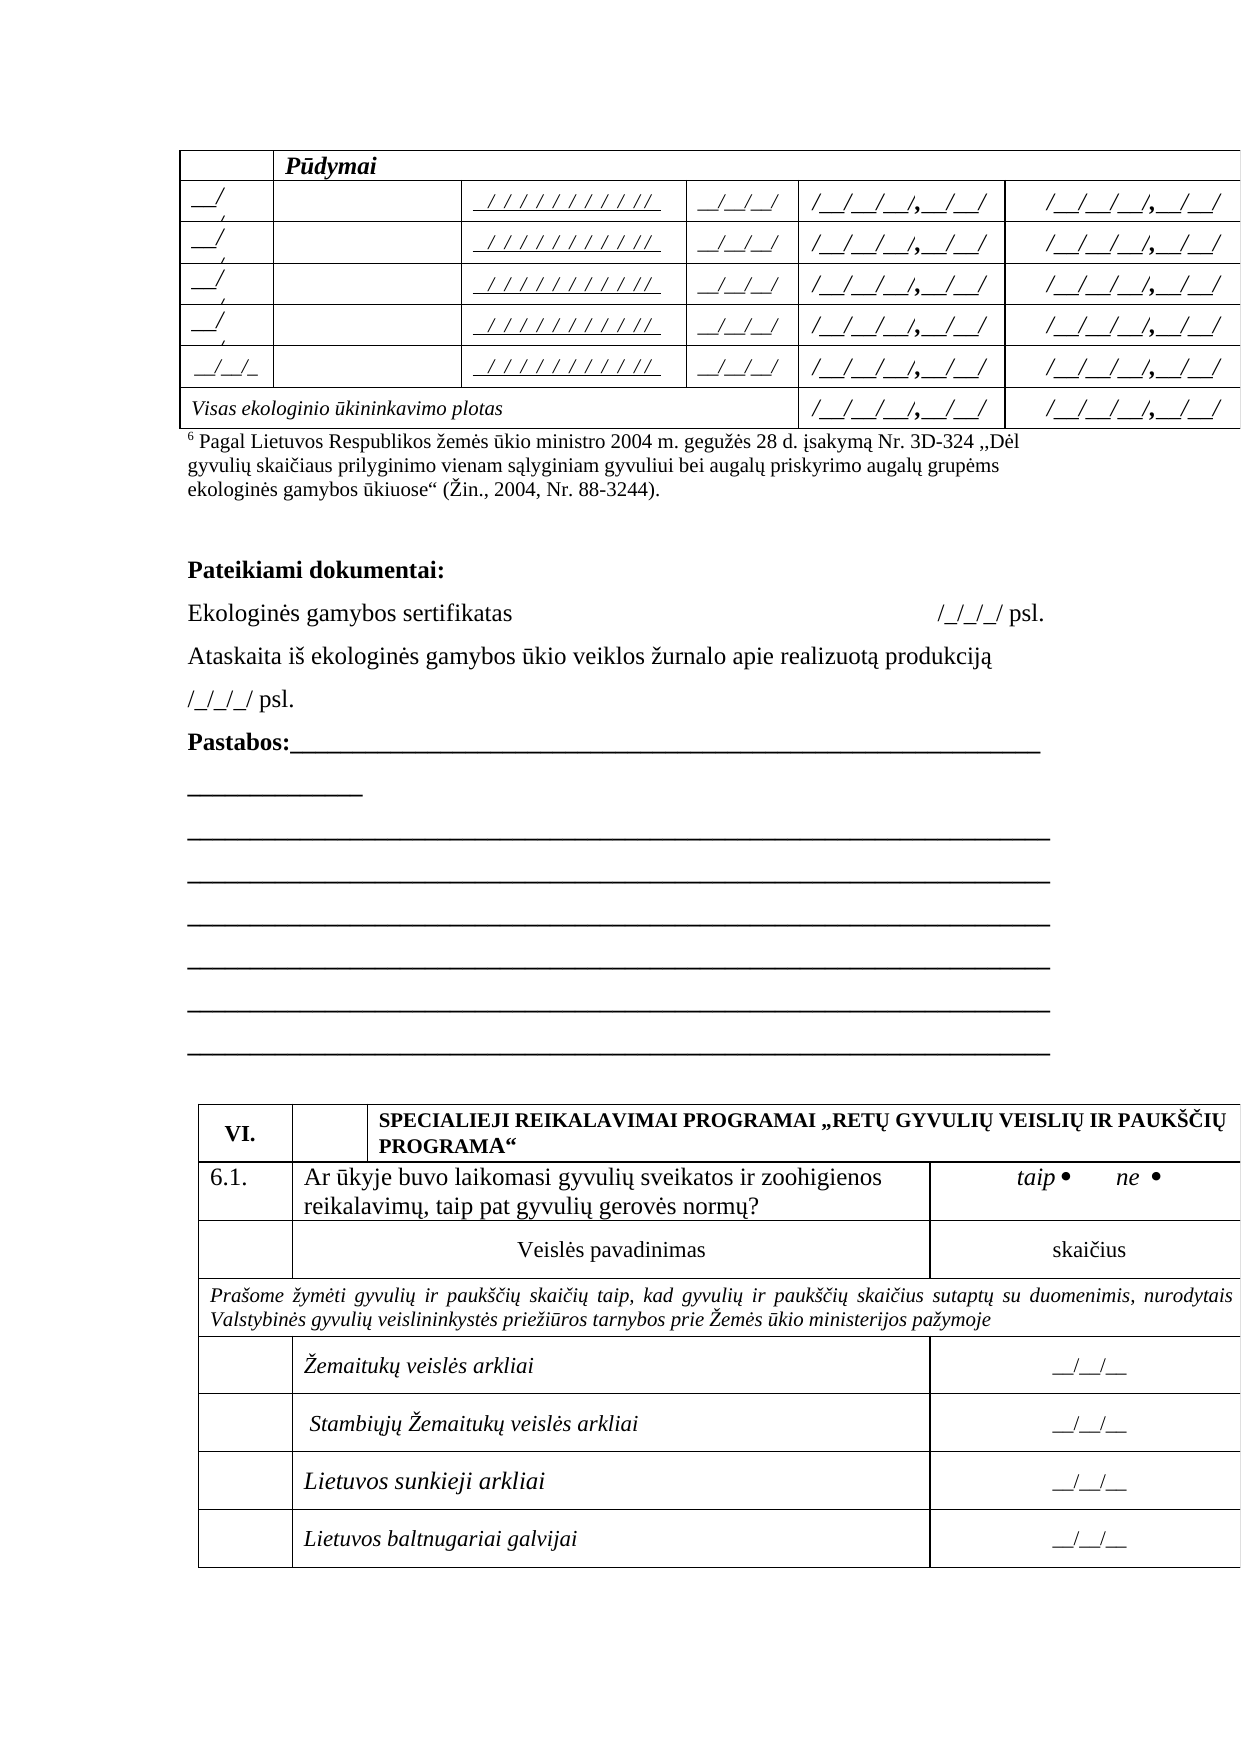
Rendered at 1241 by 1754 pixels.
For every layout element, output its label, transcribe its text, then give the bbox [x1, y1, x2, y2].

table_cell __/__/_ [181, 305, 273, 345]
table_cell 6.1. [199, 1163, 292, 1220]
table_cell /__/__/__/,__/__/ [799, 222, 1004, 262]
table_cell [199, 1394, 292, 1451]
table_cell /__/__/__/,__/__/ [1006, 264, 1240, 304]
table_cell Žemaitukų veislės arkliai [293, 1337, 929, 1393]
table_cell __/__/_ [181, 181, 273, 221]
table_cell __/__/__ [931, 1510, 1240, 1567]
text Pastabos:__________________________________________________________________________ ______________________________________________________________________________________________________________________________________________________________________________________________________________________________________________________________________________________________________________________________________________________________________________________________________________________________ [187, 727, 1053, 1058]
table_cell __/__/__/ [687, 181, 798, 221]
table_cell [274, 346, 461, 387]
table_cell / / / / / / / / / / / [462, 222, 686, 262]
table_cell /__/__/__/,__/__/ [799, 181, 1004, 221]
table_cell Visas ekologinio ūkininkavimo plotas [181, 388, 798, 428]
table_cell [274, 264, 461, 304]
table_cell Pūdymai [274, 151, 1240, 180]
text Ekologinės gamybos sertifikatas /_/_/_/ psl. [187, 598, 1053, 627]
table_cell __/__/__/ [687, 346, 798, 387]
table_cell /__/__/__/,__/__/ [1006, 346, 1240, 387]
table_cell / / / / / / / / / / / [462, 264, 686, 304]
table_cell /__/__/__/,__/__/ [799, 346, 1004, 387]
table_cell /__/__/__/,__/__/ [1006, 388, 1240, 428]
table_cell Stambiųjų Žemaitukų veislės arkliai [293, 1394, 929, 1451]
table_cell __/__/__/ [687, 264, 798, 304]
table_cell [274, 305, 461, 345]
table_cell [274, 181, 461, 221]
table_cell [199, 1337, 292, 1393]
table_cell /__/__/__/,__/__/ [799, 264, 1004, 304]
table_cell __/__/__ [931, 1452, 1240, 1509]
table_cell / / / / / / / / / / / [462, 305, 686, 345]
table_cell __/__/__/ [687, 305, 798, 345]
table_cell Lietuvos baltnugariai galvijai [293, 1510, 929, 1567]
table_header [293, 1105, 367, 1161]
table_cell __/__/__/ [687, 222, 798, 262]
table_cell /__/__/__/,__/__/ [799, 388, 1004, 428]
table_cell skaičius [931, 1221, 1240, 1278]
table_cell __/__/__ [931, 1394, 1240, 1451]
table_header SPECIALIEJI REIKALAVIMAI PROGRAMAI „RETŲ GYVULIŲ VEISLIŲ IR PAUKŠČIŲ PROGRAMA“ [368, 1105, 1240, 1161]
table_cell / / / / / / / / / / / [462, 181, 686, 221]
table_cell __/__/_ [181, 222, 273, 262]
text Pateikiami dokumentai: [187, 555, 1053, 584]
table_header VI. [199, 1105, 292, 1161]
table_cell /__/__/__/,__/__/ [1006, 181, 1240, 221]
table_cell Ar ūkyje buvo laikomasi gyvulių sveikatos ir zoohigienos reikalavimų, taip pat gyvulių gerovės normų? [293, 1163, 929, 1220]
table_cell __/__/__ [931, 1337, 1240, 1393]
text Ataskaita iš ekologinės gamybos ūkio veiklos žurnalo apie realizuotą produkciją /_/_/_/ psl. [187, 641, 1053, 713]
table_cell [181, 151, 273, 180]
table_cell [274, 222, 461, 262]
table_cell Lietuvos sunkieji arkliai [293, 1452, 929, 1509]
table_cell /__/__/__/,__/__/ [1006, 305, 1240, 345]
table_cell __/__/_ [181, 264, 273, 304]
table_cell /__/__/__/,__/__/ [799, 305, 1004, 345]
table_cell / / / / / / / / / / / [462, 346, 686, 387]
table_cell [199, 1221, 292, 1278]
table_cell [199, 1510, 292, 1567]
table_cell __/__/_ [181, 346, 273, 387]
text 6 Pagal Lietuvos Respublikos žemės ūkio ministro 2004 m. gegužės 28 d. įsakymą Nr. 3D-324 ,,Dėl gyvulių skaičiaus prilyginimo vienam sąlyginiam gyvuliui bei augalų priskyrimo augalų grupėms ekologinės gamybos ūkiuose“ (Žin., 2004, Nr. 88-3244). [187, 429, 1053, 501]
table_cell Veislės pavadinimas [293, 1221, 929, 1278]
table_cell /__/__/__/,__/__/ [1006, 222, 1240, 262]
table_cell taip  ne  [931, 1163, 1240, 1220]
table_cell Prašome žymėti gyvulių ir paukščių skaičių taip, kad gyvulių ir paukščių skaičius sutaptų su duomenimis, nurodytais Valstybinės gyvulių veislininkystės priežiūros tarnybos prie Žemės ūkio ministerijos pažymoje [199, 1279, 1240, 1336]
table_cell [199, 1452, 292, 1509]
